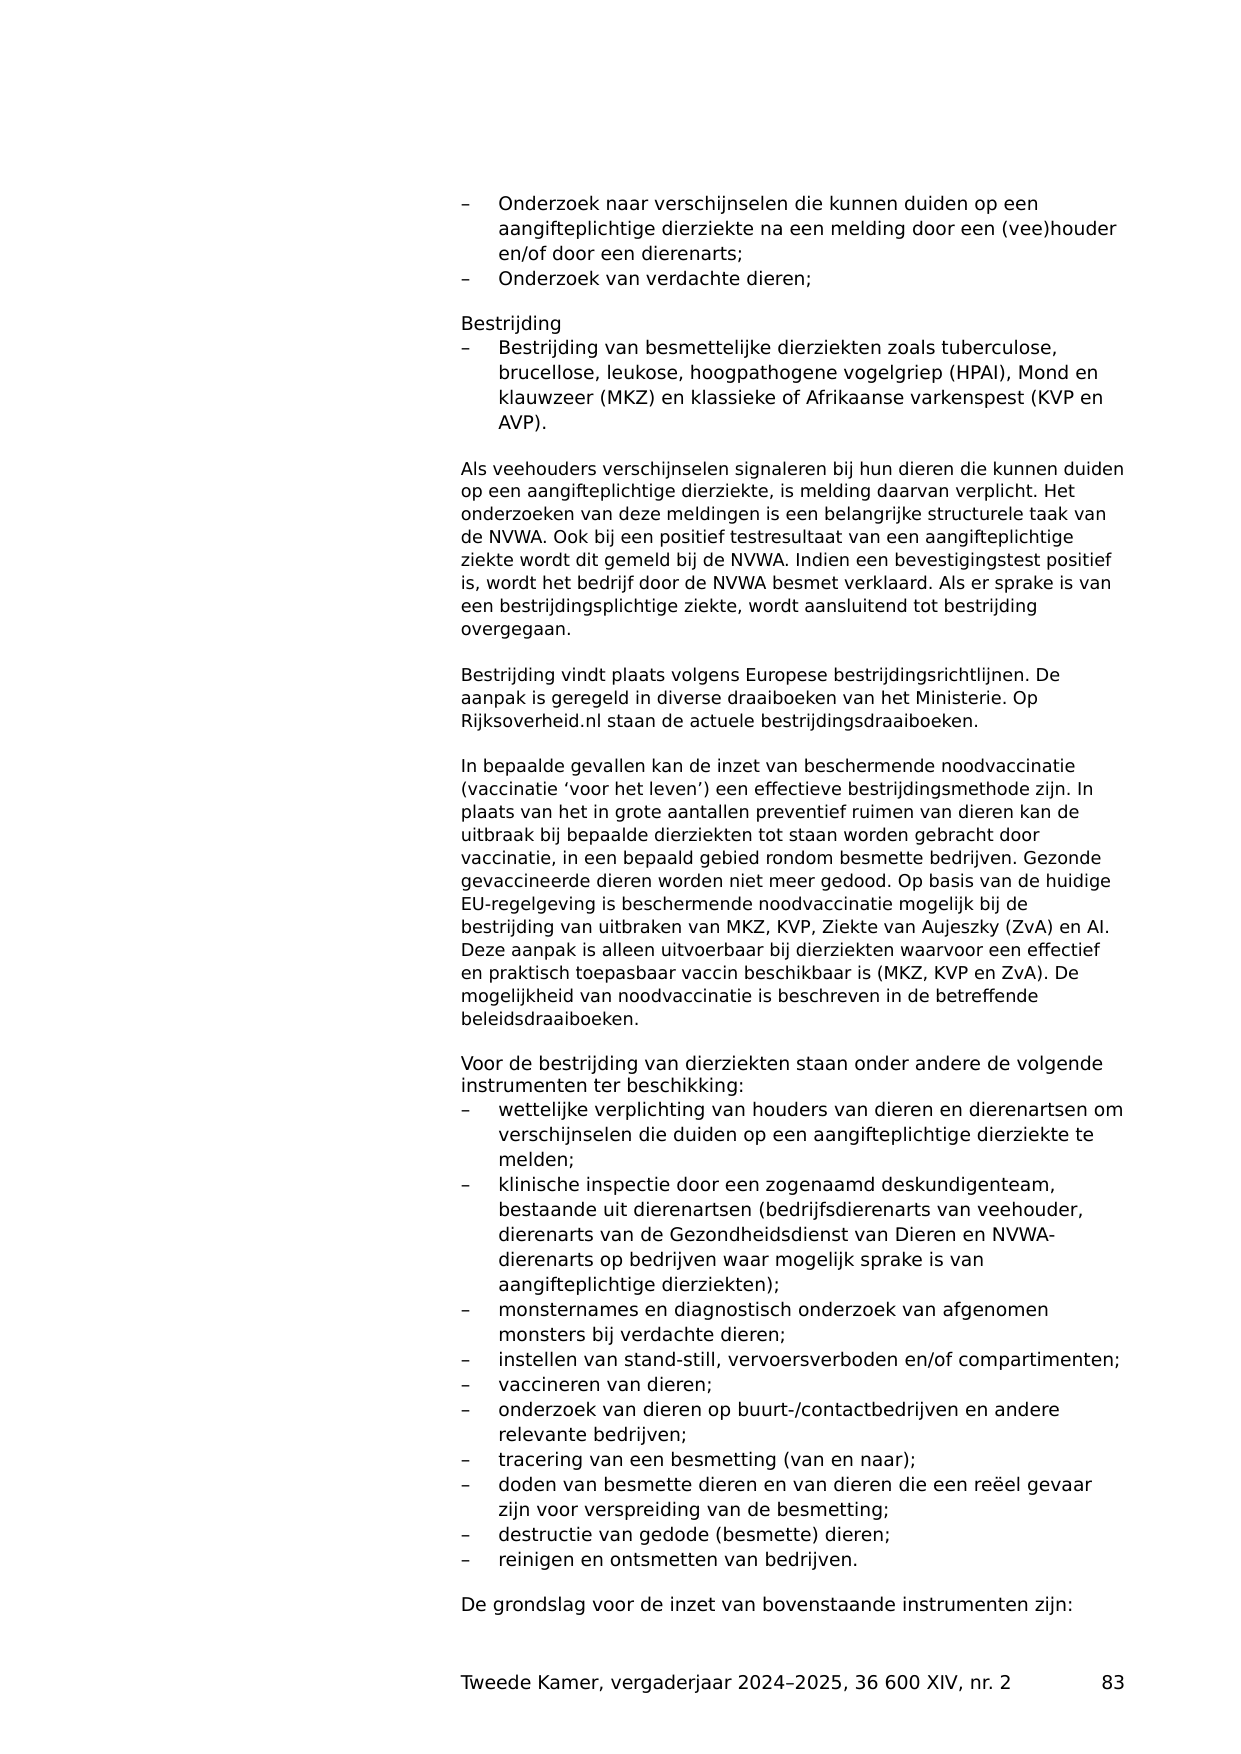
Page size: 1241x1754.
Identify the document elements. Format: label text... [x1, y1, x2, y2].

list destructie van gedode (besmette) dieren; [461, 1521, 1125, 1546]
list reinigen en ontsmetten van bedrijven. [461, 1546, 1125, 1571]
list Bestrijding van besmettelijke dierziekten zoals tuberculose, brucellose, leukose, hoogpathogene vogelgriep (HPAI), Mond en klauwzeer (MKZ) en klassieke of Afrikaanse varkenspest (KVP en AVP). [461, 335, 1125, 435]
list tracering van een besmetting (van en naar); [461, 1446, 1125, 1471]
list monsternames en diagnostisch onderzoek van afgenomen monsters bij verdachte dieren; [461, 1296, 1125, 1346]
list instellen van stand-still, vervoersverboden en/of compartimenten; [461, 1346, 1125, 1371]
list wettelijke verplichting van houders van dieren en dierenartsen om verschijnselen die duiden op een aangifteplichtige dierziekte te melden; [461, 1096, 1125, 1171]
text Bestrijding vindt plaats volgens Europese bestrijdingsrichtlijnen. De aanpak is geregeld in diverse draaiboeken van het Ministerie. Op Rijksoverheid.nl staan de actuele bestrijdingsdraaiboeken. [461, 663, 1125, 732]
list onderzoek van dieren op buurt-/contactbedrijven en andere relevante bedrijven; [461, 1396, 1125, 1446]
text In bepaalde gevallen kan de inzet van beschermende noodvaccinatie (vaccinatie ‘voor het leven’) een effectieve bestrijdingsmethode zijn. In plaats van het in grote aantallen preventief ruimen van dieren kan de uitbraak bij bepaalde dierziekten tot staan worden gebracht door vaccinatie, in een bepaald gebied rondom besmette bedrijven. Gezonde gevaccineerde dieren worden niet meer gedood. Op basis van de huidige EU-regelgeving is beschermende noodvaccinatie mogelijk bij de bestrijding van uitbraken van MKZ, KVP, Ziekte van Aujeszky (ZvA) en AI. Deze aanpak is alleen uitvoerbaar bij dierziekten waarvoor een effectief en praktisch toepasbaar vaccin beschikbaar is (MKZ, KVP en ZvA). De mogelijkheid van noodvaccinatie is beschreven in de betreffende beleidsdraaiboeken. [461, 754, 1125, 1029]
text Voor de bestrijding van dierziekten staan onder andere de volgende instrumenten ter beschikking: [461, 1052, 1125, 1096]
list klinische inspectie door een zogenaamd deskundigenteam, bestaande uit dierenartsen (bedrijfsdierenarts van veehouder, dierenarts van de Gezondheidsdienst van Dieren en NVWA-dierenarts op bedrijven waar mogelijk sprake is van aangifteplichtige dierziekten); [461, 1171, 1125, 1296]
text Als veehouders verschijnselen signaleren bij hun dieren die kunnen duiden op een aangifteplichtige dierziekte, is melding daarvan verplicht. Het onderzoeken van deze meldingen is een belangrijke structurele taak van de NVWA. Ook bij een positief testresultaat van een aangifteplichtige ziekte wordt dit gemeld bij de NVWA. Indien een bevestigingstest positief is, wordt het bedrijf door de NVWA besmet verklaard. Als er sprake is van een bestrijdingsplichtige ziekte, wordt aansluitend tot bestrijding overgegaan. [461, 457, 1125, 640]
list doden van besmette dieren en van dieren die een reëel gevaar zijn voor verspreiding van de besmetting; [461, 1471, 1125, 1521]
text De grondslag voor de inzet van bovenstaande instrumenten zijn: [461, 1593, 1125, 1615]
list Onderzoek van verdachte dieren; [461, 266, 1125, 291]
list Onderzoek naar verschijnselen die kunnen duiden op een aangifteplichtige dierziekte na een melding door een (vee)houder en/of door een dierenarts; [461, 191, 1125, 266]
list vaccineren van dieren; [461, 1371, 1125, 1396]
text Bestrijding [461, 313, 1125, 335]
